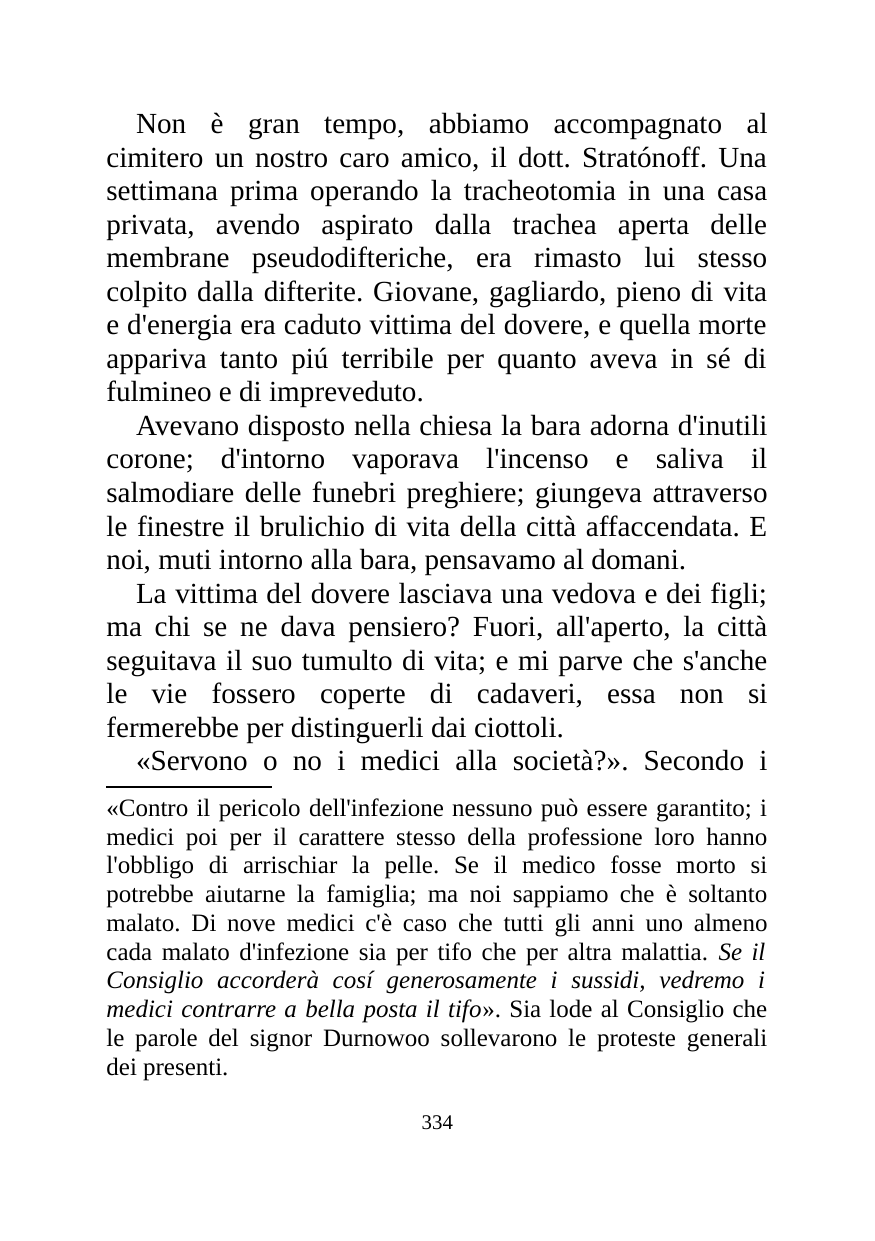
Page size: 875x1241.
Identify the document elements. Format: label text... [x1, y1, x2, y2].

text Non è gran tempo, abbiamo accompagnato al cimitero un nostro caro amico, il dott. Stratónoff. Una settimana prima operando la tracheotomia in una casa privata, avendo aspirato dalla trachea aperta delle membrane pseudodifteriche, era rimasto lui stesso colpito dalla difterite. Giovane, gagliardo, pieno di vita e d'energia era caduto vittima del dovere, e quella morte appariva tanto piú terribile per quanto aveva in sé di fulmineo e di impreveduto. [106, 106, 768, 408]
text Avevano disposto nella chiesa la bara adorna d'inutili corone; d'intorno vaporava l'incenso e saliva il salmodiare delle funebri preghiere; giungeva attraverso le finestre il brulichio di vita della città affaccendata. E noi, muti intorno alla bara, pensavamo al domani. [106, 408, 768, 576]
text La vittima del dovere lasciava una vedova e dei figli; ma chi se ne dava pensiero? Fuori, all'aperto, la città seguitava il suo tumulto di vita; e mi parve che s'anche le vie fossero coperte di cadaveri, essa non si fermerebbe per distinguerli dai ciottoli. [106, 576, 768, 743]
text «Contro il pericolo dell'infezione nessuno può essere garantito; i medici poi per il carattere stesso della professione loro hanno l'obbligo di arrischiar la pelle. Se il medico fosse morto si potrebbe aiutarne la famiglia; ma noi sappiamo che è soltanto malato. Di nove medici c'è caso che tutti gli anni uno almeno cada malato d'infezione sia per tifo che per altra malattia. Se il Consiglio accorderà cosí generosamente i sussidi, vedremo i medici contrarre a bella posta il tifo». Sia lode al Consiglio che le parole del signor Durnowoo sollevarono le proteste generali dei presenti. [106, 793, 768, 1080]
text «Servono o no i medici alla società?». Secondo i [106, 743, 768, 777]
